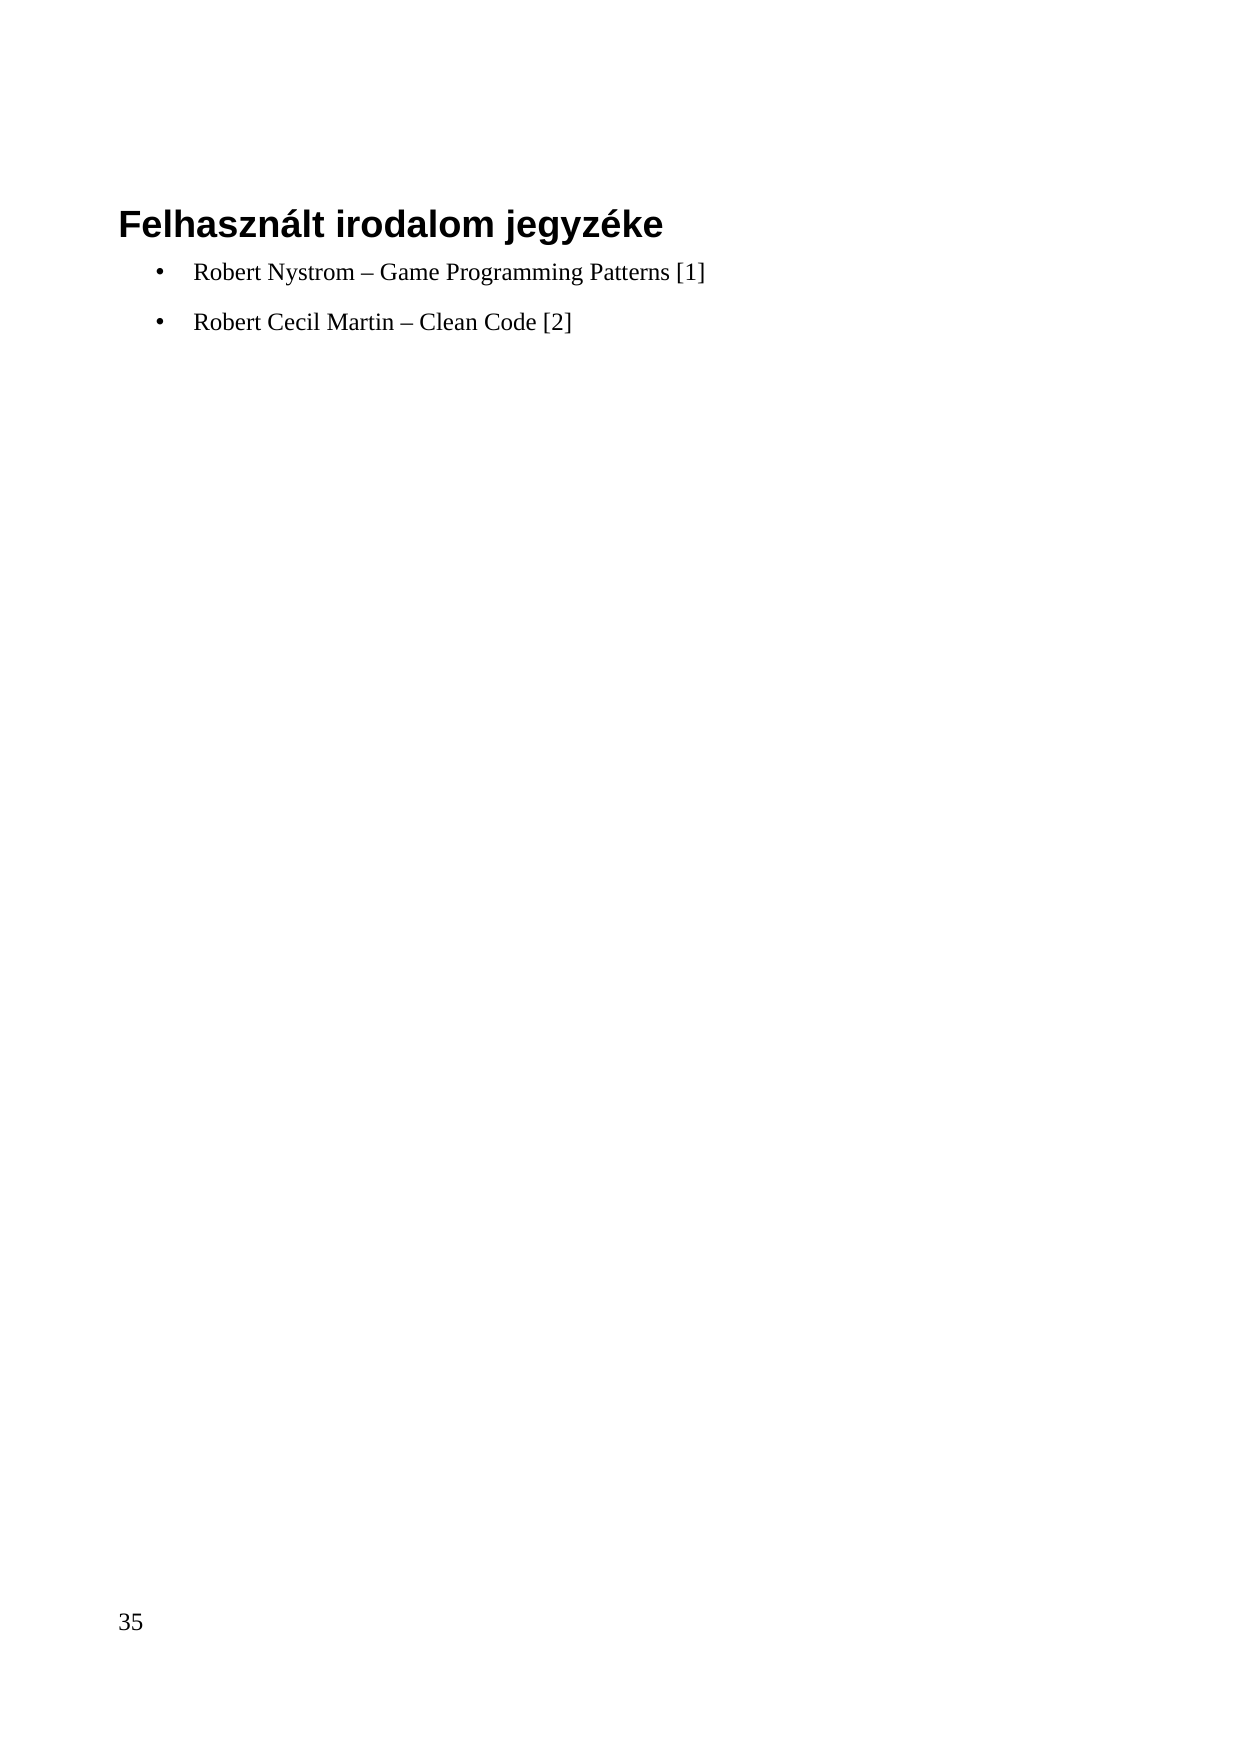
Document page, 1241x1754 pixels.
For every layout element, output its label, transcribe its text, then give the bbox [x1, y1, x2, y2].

list Robert Nystrom – Game Programming Patterns [1] [156, 257, 1122, 286]
list Robert Cecil Martin – Clean Code [2] [156, 307, 1122, 335]
subtitle Felhasznált irodalom jegyzéke [118, 201, 1122, 245]
